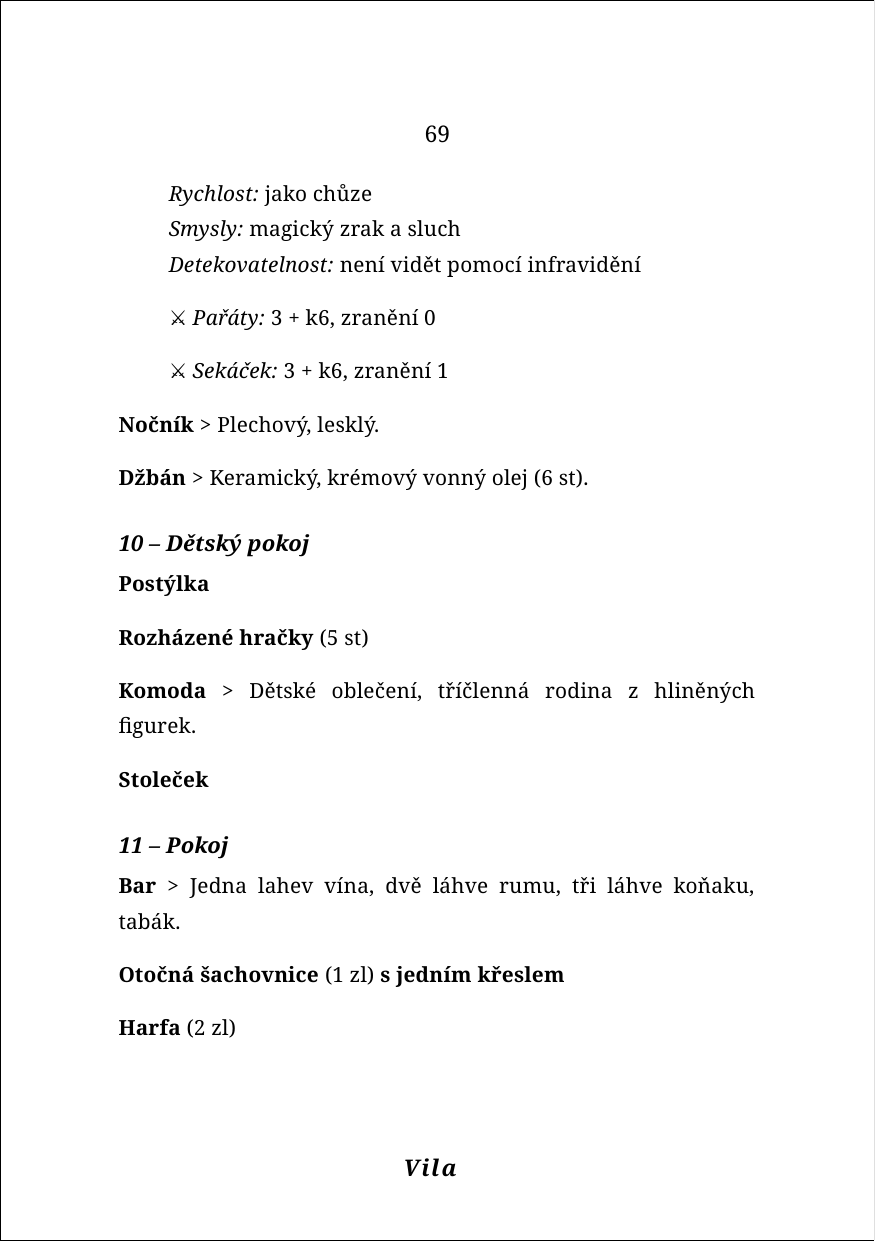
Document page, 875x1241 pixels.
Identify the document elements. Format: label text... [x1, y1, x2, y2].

subtitle 10 – Dětský pokoj [118, 528, 756, 558]
text Detekovatelnost: není vidět pomocí infravidění [168, 250, 756, 278]
text Harfa (2 zl) [118, 1013, 756, 1042]
text Bar > Jedna lahev vína, dvě láhve rumu, tři láhve koňaku, tabák. [118, 871, 756, 935]
text ⚔ Sekáček: 3 + k6, zranění 1 [168, 356, 756, 385]
text Rozházené hračky (5 st) [118, 623, 756, 651]
text Džbán > Keramický, krémový vonný olej (6 st). [118, 463, 756, 491]
text Otočná šachovnice (1 zl) s jedním křeslem [118, 960, 756, 988]
text Nočník > Plechový, lesklý. [118, 410, 756, 438]
text Postýlka [118, 569, 756, 598]
text ⚔ Pařáty: 3 + k6, zranění 0 [168, 303, 756, 332]
text Komoda > Dětské oblečení, tříčlenná rodina z hliněných figurek. [118, 676, 756, 740]
text Smysly: magický zrak a sluch [168, 214, 756, 243]
subtitle 11 – Pokoj [118, 830, 756, 859]
text Stoleček [118, 765, 756, 793]
text Rychlost: jako chůze [168, 179, 756, 207]
